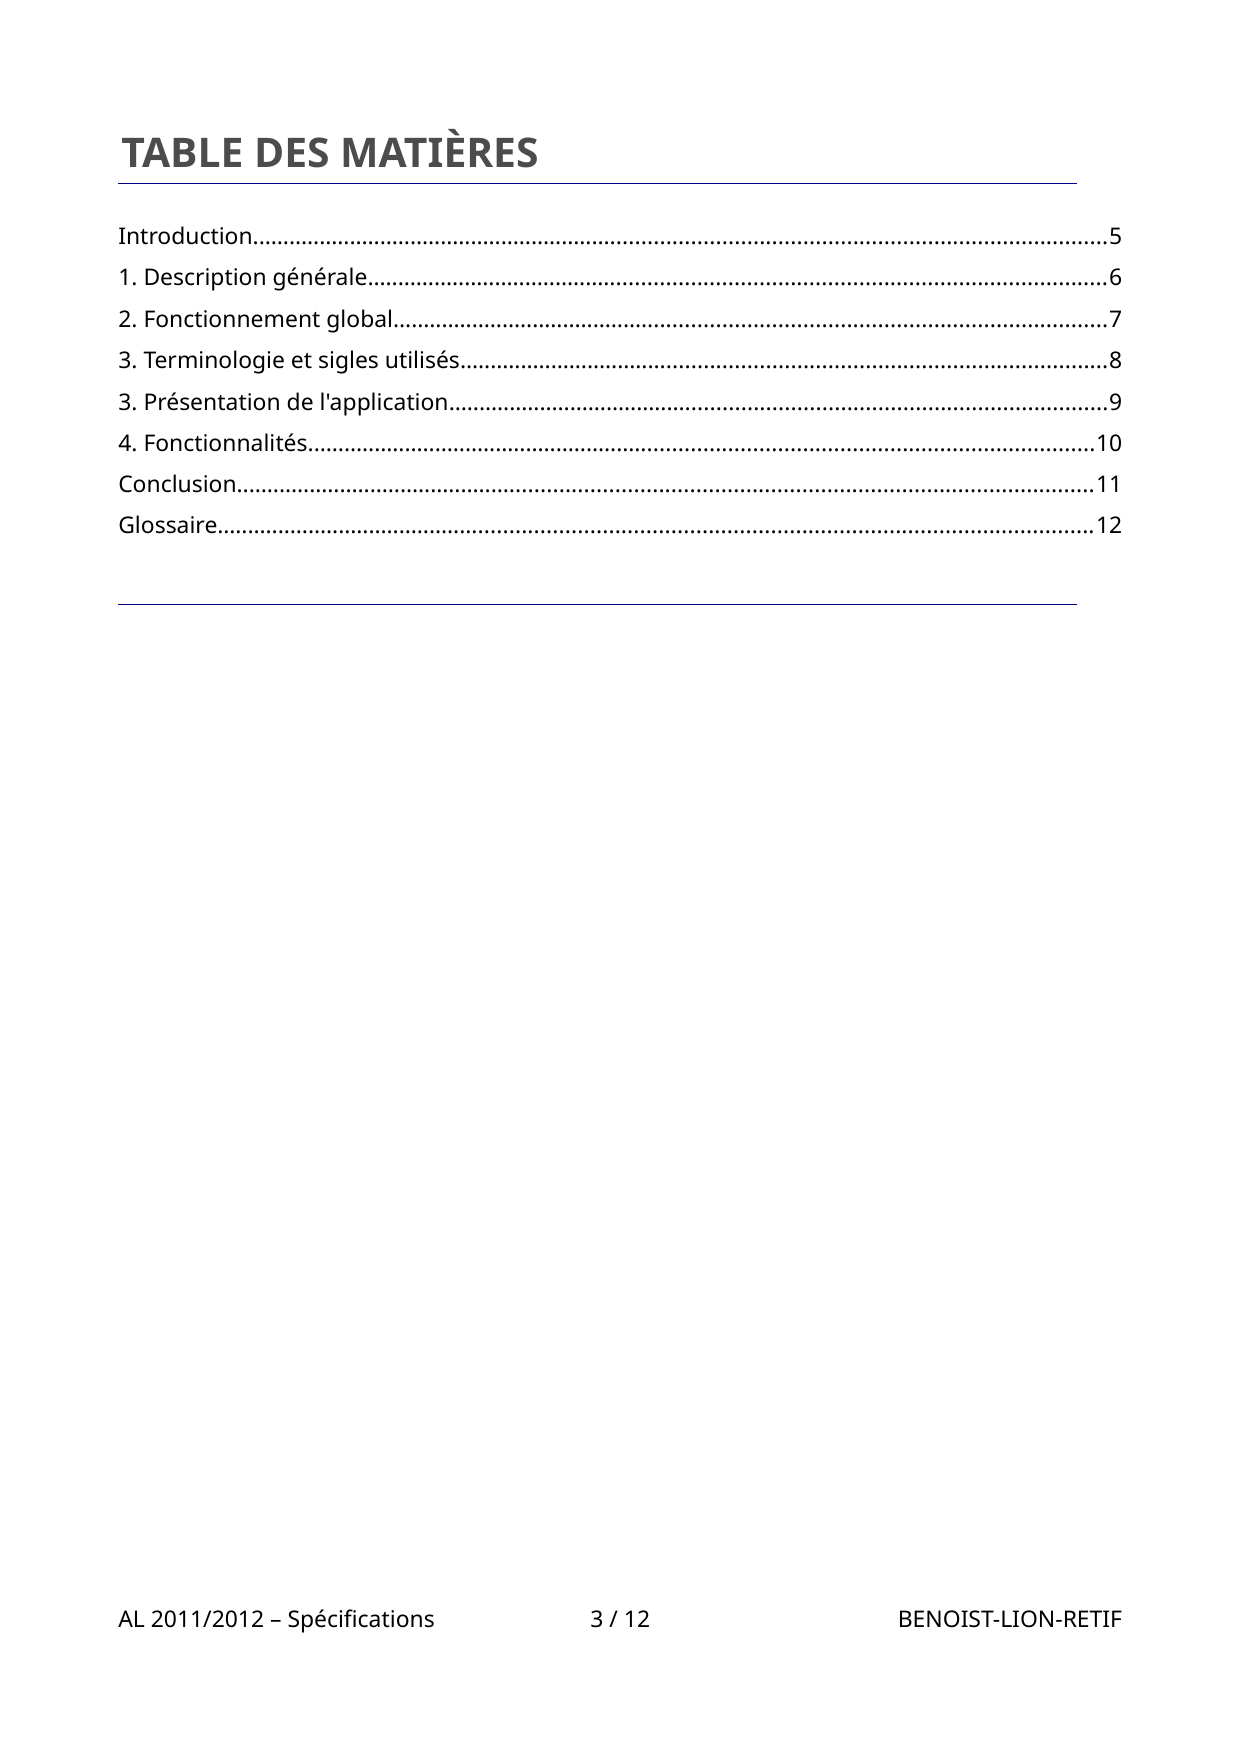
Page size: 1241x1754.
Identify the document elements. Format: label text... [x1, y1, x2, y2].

text Glossaire 12 [118, 501, 1122, 542]
text 3. Présentation de l'application 9 [118, 377, 1122, 418]
text 2. Fonctionnement global 7 [118, 294, 1122, 336]
subtitle Table des matières [118, 121, 1077, 183]
text Introduction 5 [118, 211, 1122, 253]
text 3. Terminologie et sigles utilisés 8 [118, 336, 1122, 377]
text 4. Fonctionnalités 10 [118, 418, 1122, 459]
text Conclusion 11 [118, 459, 1122, 501]
text 1. Description générale 6 [118, 253, 1122, 294]
